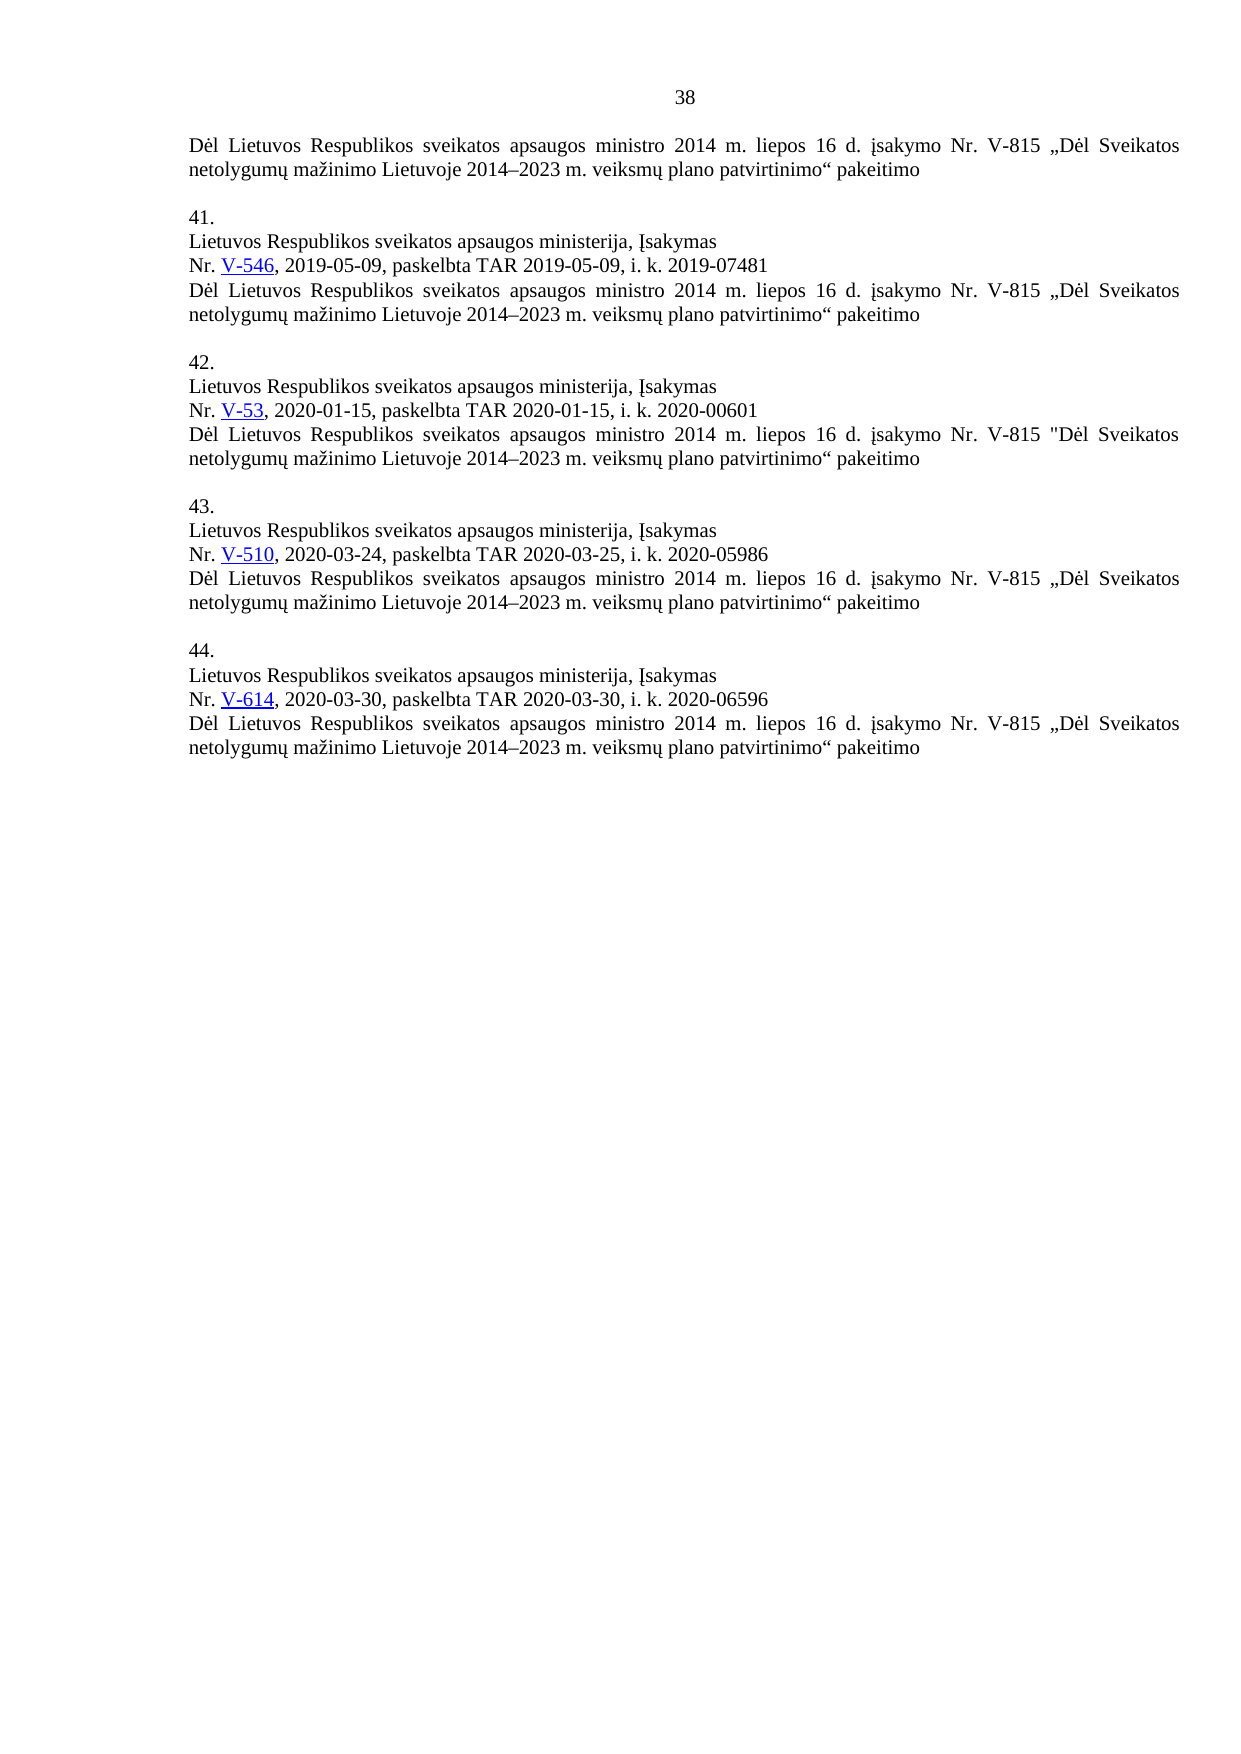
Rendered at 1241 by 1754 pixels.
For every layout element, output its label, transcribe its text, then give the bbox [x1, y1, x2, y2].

text Lietuvos Respublikos sveikatos apsaugos ministerija, Įsakymas [188, 662, 1181, 687]
text Dėl Lietuvos Respublikos sveikatos apsaugos ministro 2014 m. liepos 16 d. įsakymo Nr. V-815 „Dėl Sveikatos netolygumų mažinimo Lietuvoje 2014–2023 m. veiksmų plano patvirtinimo“ pakeitimo [188, 711, 1181, 759]
text Dėl Lietuvos Respublikos sveikatos apsaugos ministro 2014 m. liepos 16 d. įsakymo Nr. V-815 „Dėl Sveikatos netolygumų mažinimo Lietuvoje 2014–2023 m. veiksmų plano patvirtinimo“ pakeitimo [188, 133, 1181, 181]
text 41. [188, 205, 1181, 229]
text Nr. V-614, 2020-03-30, paskelbta TAR 2020-03-30, i. k. 2020-06596 [188, 687, 1181, 711]
text Dėl Lietuvos Respublikos sveikatos apsaugos ministro 2014 m. liepos 16 d. įsakymo Nr. V-815 "Dėl Sveikatos netolygumų mažinimo Lietuvoje 2014–2023 m. veiksmų plano patvirtinimo“ pakeitimo [188, 422, 1181, 470]
text Lietuvos Respublikos sveikatos apsaugos ministerija, Įsakymas [188, 518, 1181, 542]
text 42. [188, 350, 1181, 374]
text Dėl Lietuvos Respublikos sveikatos apsaugos ministro 2014 m. liepos 16 d. įsakymo Nr. V-815 „Dėl Sveikatos netolygumų mažinimo Lietuvoje 2014–2023 m. veiksmų plano patvirtinimo“ pakeitimo [188, 566, 1181, 614]
text Dėl Lietuvos Respublikos sveikatos apsaugos ministro 2014 m. liepos 16 d. įsakymo Nr. V-815 „Dėl Sveikatos netolygumų mažinimo Lietuvoje 2014–2023 m. veiksmų plano patvirtinimo“ pakeitimo [188, 277, 1181, 326]
text 44. [188, 638, 1181, 662]
text Lietuvos Respublikos sveikatos apsaugos ministerija, Įsakymas [188, 374, 1181, 398]
text 43. [188, 494, 1181, 518]
text Lietuvos Respublikos sveikatos apsaugos ministerija, Įsakymas [188, 229, 1181, 253]
text Nr. V-510, 2020-03-24, paskelbta TAR 2020-03-25, i. k. 2020-05986 [188, 542, 1181, 566]
text Nr. V-53, 2020-01-15, paskelbta TAR 2020-01-15, i. k. 2020-00601 [188, 398, 1181, 422]
text Nr. V-546, 2019-05-09, paskelbta TAR 2019-05-09, i. k. 2019-07481 [188, 253, 1181, 277]
